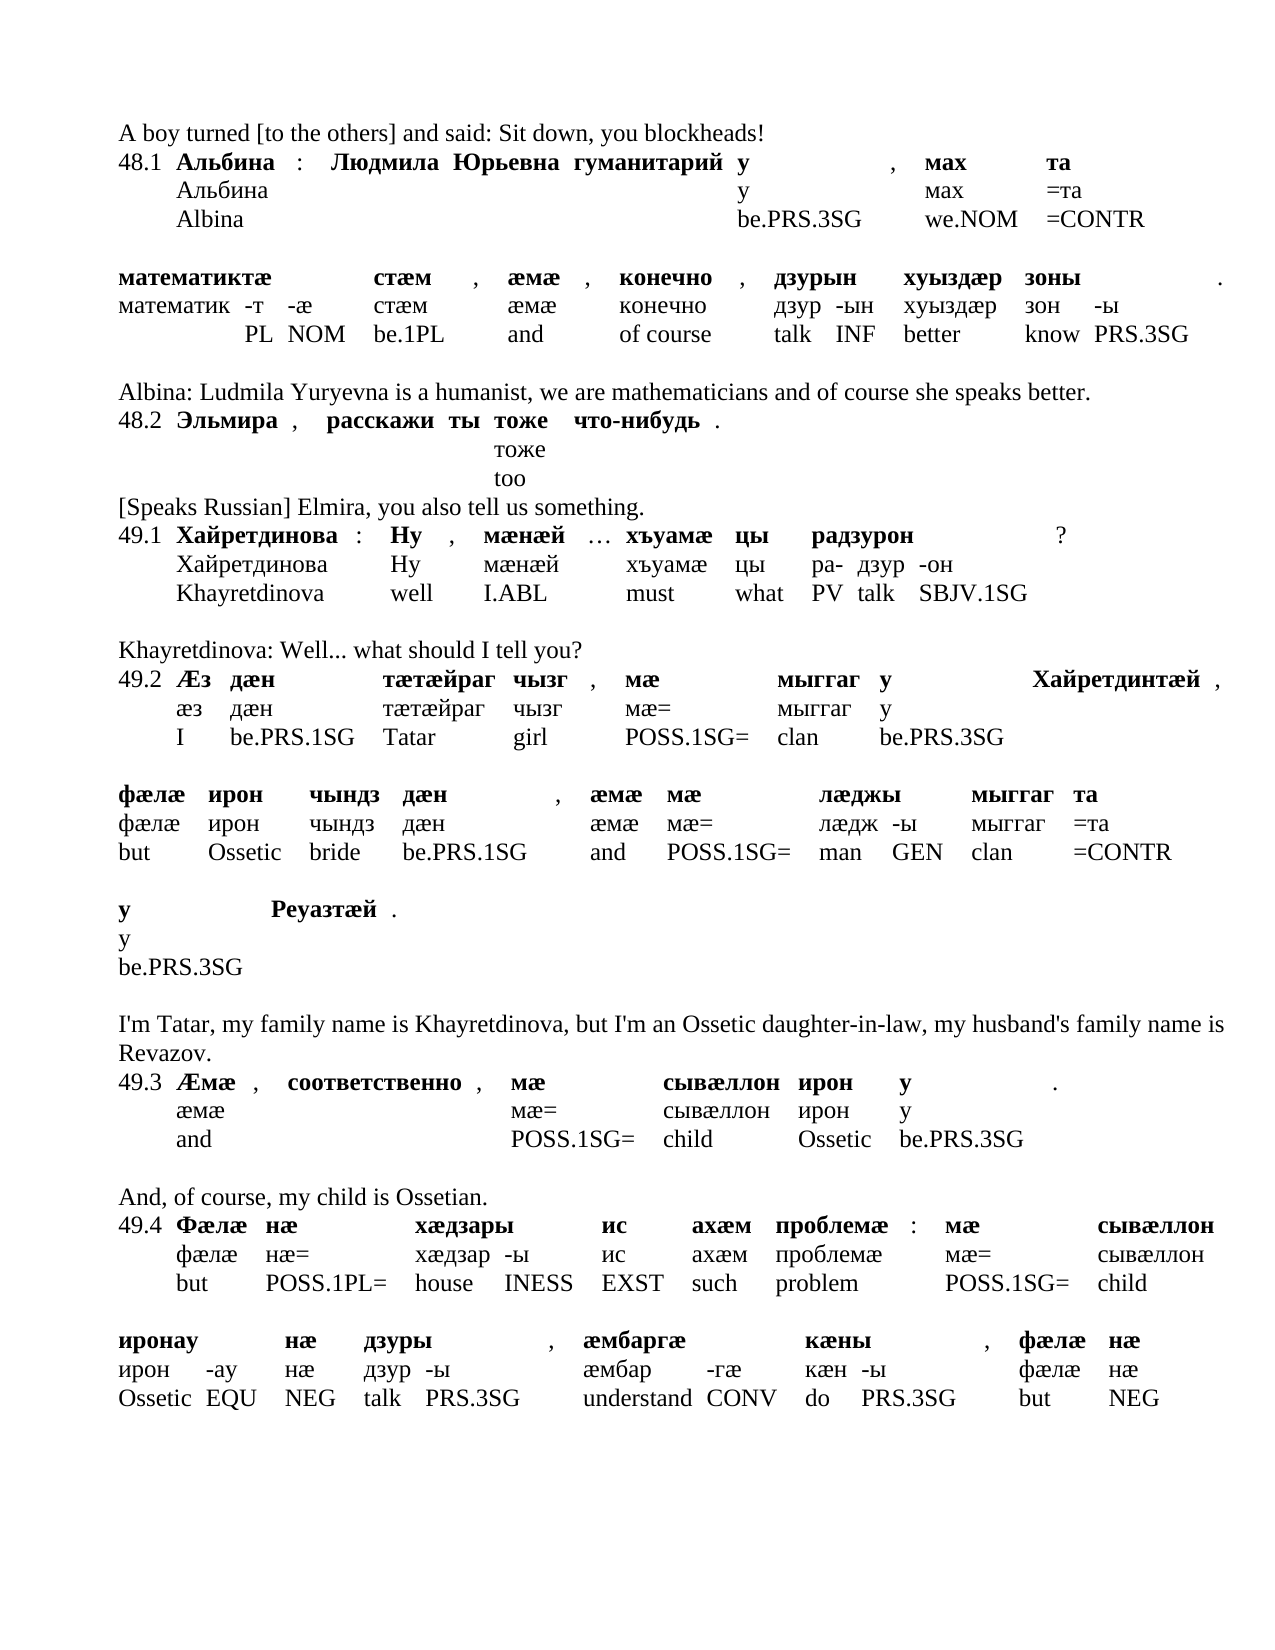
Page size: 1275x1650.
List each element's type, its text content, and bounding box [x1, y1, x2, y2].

text дæн [230, 664, 369, 693]
text , [890, 147, 911, 176]
text мæ [511, 1067, 649, 1096]
text зон [1024, 291, 1080, 319]
text … [587, 521, 612, 549]
text Альбина [176, 147, 282, 176]
text problem [775, 1268, 883, 1297]
text кæны [805, 1326, 970, 1354]
text æмбар [583, 1354, 693, 1383]
text . [1052, 1067, 1073, 1096]
text , [448, 521, 469, 549]
text ра- [811, 549, 843, 578]
text be.1PL [373, 319, 445, 348]
text : [910, 1211, 931, 1239]
text дзур [774, 291, 822, 319]
text чызг [513, 664, 576, 693]
text фæлæ [1019, 1326, 1094, 1354]
text Реуазтæй [271, 894, 377, 923]
text цы [735, 549, 784, 578]
text -ы [1094, 291, 1189, 319]
text -он [919, 549, 1028, 578]
text æмæ [176, 1096, 225, 1124]
text ахæм [692, 1239, 748, 1268]
text нæ [284, 1354, 336, 1383]
text Khayretdinova [176, 578, 328, 607]
text . [714, 406, 735, 434]
text нæ [265, 1211, 401, 1239]
text PRS.3SG [425, 1383, 520, 1412]
text ты [448, 406, 480, 434]
text чызг [513, 693, 562, 722]
text радзурон [811, 521, 1042, 549]
text POSS.1SG= [667, 837, 791, 866]
text мыггаг [777, 664, 866, 693]
text , [1214, 664, 1235, 693]
text фæлæ [176, 1239, 238, 1268]
text у [879, 693, 1004, 722]
text математик [118, 291, 231, 319]
text 49.1 [118, 521, 162, 549]
text у [899, 1067, 1038, 1096]
text расскажи [326, 406, 434, 434]
text POSS.1PL= [265, 1268, 387, 1297]
text Ossetic [118, 1383, 192, 1412]
text тæтæйраг [383, 693, 485, 722]
text NEG [284, 1383, 336, 1412]
text Æз [176, 664, 216, 693]
text Khayretdinova: Well... what should I tell you? [118, 636, 1249, 664]
text talk [364, 1383, 411, 1412]
text -т [244, 291, 273, 319]
text but [176, 1268, 238, 1297]
text дæн [402, 808, 527, 837]
text мæ= [667, 808, 791, 837]
text æмæ [507, 291, 557, 319]
text мæ [945, 1211, 1083, 1239]
text математиктæ [118, 262, 359, 291]
text ахæм [692, 1211, 762, 1239]
text , [476, 1067, 497, 1096]
text мæ= [945, 1239, 1070, 1268]
text girl [513, 722, 562, 751]
text -гæ [706, 1354, 777, 1383]
text -ы [861, 1354, 956, 1383]
text INF [835, 319, 876, 348]
text be.PRS.3SG [879, 722, 1004, 751]
text be.PRS.3SG [737, 204, 862, 233]
text нæ [1108, 1354, 1160, 1383]
text 49.2 [118, 664, 162, 693]
text And, of course, my child is Ossetian. [118, 1182, 1249, 1211]
text фæлæ [1019, 1354, 1081, 1383]
text GEN [892, 837, 943, 866]
text and [590, 837, 639, 866]
text Albina: Ludmila Yuryevna is a humanist, we are mathematicians and of course she speaks better. [118, 377, 1249, 406]
text тæтæйраг [383, 664, 499, 693]
text PRS.3SG [1094, 319, 1189, 348]
text фæлæ [118, 808, 180, 837]
text ирон [798, 1096, 871, 1124]
text [Speaks Russian] Elmira, you also tell us something. [118, 492, 1249, 521]
text : [355, 521, 376, 549]
text дæн [402, 779, 541, 808]
text well [390, 578, 435, 607]
text лæдж [819, 808, 878, 837]
text I [176, 722, 202, 751]
text Ну [390, 521, 435, 549]
text ? [1055, 521, 1076, 549]
text гуманитарий [573, 147, 723, 176]
text чындз [309, 779, 388, 808]
text be.PRS.1SG [230, 722, 355, 751]
text нæ [1108, 1326, 1174, 1354]
text talk [774, 319, 822, 348]
text нæ [284, 1326, 350, 1354]
text стæм [373, 262, 459, 291]
text POSS.1SG= [625, 722, 749, 751]
text сывæллон [1097, 1211, 1218, 1239]
text bride [309, 837, 374, 866]
text проблемæ [775, 1211, 896, 1239]
text be.PRS.3SG [118, 952, 243, 981]
text -ы [892, 808, 943, 837]
text must [626, 578, 707, 607]
text child [663, 1124, 770, 1153]
text and [507, 319, 557, 348]
text Людмила [331, 147, 439, 176]
text мæнæй [483, 549, 559, 578]
text do [805, 1383, 847, 1412]
text =CONTR [1046, 204, 1145, 233]
text хуыздæр [903, 291, 997, 319]
text хъуамæ [626, 549, 707, 578]
text too [494, 463, 560, 492]
text A boy turned [to the others] and said: Sit down, you blockheads! [118, 118, 1249, 147]
text =та [1046, 176, 1145, 204]
text мæ [625, 664, 763, 693]
text be.PRS.1SG [402, 837, 527, 866]
text EQU [206, 1383, 257, 1412]
text ирон [208, 779, 295, 808]
text know [1024, 319, 1080, 348]
text Хайретдинтæй [1032, 664, 1201, 693]
text æмæ [590, 808, 639, 837]
text I'm Tatar, my family name is Khayretdinova, but I'm an Ossetic daughter-in-law, my husband's family name is Revazov. [118, 1009, 1249, 1067]
text тоже [494, 434, 546, 463]
text PL [244, 319, 273, 348]
text , [984, 1326, 1005, 1354]
text -æ [287, 291, 346, 319]
text PV [811, 578, 843, 607]
text хæдзары [415, 1211, 588, 1239]
text мыггаг [971, 808, 1046, 837]
text , [253, 1067, 274, 1096]
text дзуры [364, 1326, 534, 1354]
text у [737, 176, 862, 204]
text clan [777, 722, 852, 751]
text -ын [835, 291, 876, 319]
text INESS [504, 1268, 574, 1297]
text we.NOM [924, 204, 1018, 233]
text мах [924, 176, 1018, 204]
text child [1097, 1268, 1204, 1297]
text Ossetic [208, 837, 281, 866]
text , [590, 664, 611, 693]
text конечно [619, 291, 711, 319]
text зоны [1024, 262, 1203, 291]
text , [292, 406, 313, 434]
text кæн [805, 1354, 847, 1383]
text Tatar [383, 722, 485, 751]
text у [118, 894, 257, 923]
text CONV [706, 1383, 777, 1412]
text иронау [118, 1326, 271, 1354]
text NOM [287, 319, 346, 348]
text clan [971, 837, 1046, 866]
text мæнæй [483, 521, 573, 549]
text of course [619, 319, 711, 348]
text better [903, 319, 997, 348]
text сывæллон [663, 1096, 770, 1124]
text хъуамæ [626, 521, 721, 549]
text , [548, 1326, 569, 1354]
text Эльмира [176, 406, 278, 434]
text ирон [208, 808, 281, 837]
text нæ= [265, 1239, 387, 1268]
text 48.1 [118, 147, 162, 176]
text ис [601, 1211, 678, 1239]
text дæн [230, 693, 355, 722]
text . [391, 894, 412, 923]
text : [296, 147, 317, 176]
text дзур [364, 1354, 411, 1383]
text 49.3 [118, 1067, 162, 1096]
text 48.2 [118, 406, 162, 434]
text сывæллон [663, 1067, 784, 1096]
text мæ= [511, 1096, 635, 1124]
text talk [857, 578, 905, 607]
text у [737, 147, 876, 176]
text Хайретдинова [176, 549, 328, 578]
text сывæллон [1097, 1239, 1204, 1268]
text ирон [118, 1354, 192, 1383]
text у [118, 923, 243, 952]
text =та [1073, 808, 1172, 837]
text understand [583, 1383, 693, 1412]
text стæм [373, 291, 445, 319]
text =CONTR [1073, 837, 1172, 866]
text EXST [601, 1268, 664, 1297]
text POSS.1SG= [945, 1268, 1070, 1297]
text POSS.1SG= [511, 1124, 635, 1153]
text тоже [494, 406, 560, 434]
text проблемæ [775, 1239, 883, 1268]
text Альбина [176, 176, 268, 204]
text конечно [619, 262, 725, 291]
text Ossetic [798, 1124, 871, 1153]
text and [176, 1124, 225, 1153]
text , [584, 262, 605, 291]
text лæджы [819, 779, 957, 808]
text -ау [206, 1354, 257, 1383]
text у [899, 1096, 1024, 1124]
text I.ABL [483, 578, 559, 607]
text æмæ [590, 779, 653, 808]
text фæлæ [118, 779, 194, 808]
text PRS.3SG [861, 1383, 956, 1412]
text дзур [857, 549, 905, 578]
text дзурын [774, 262, 889, 291]
text хæдзар [415, 1239, 490, 1268]
text æз [176, 693, 202, 722]
text хуыздæр [903, 262, 1011, 291]
text house [415, 1268, 490, 1297]
text ирон [798, 1067, 885, 1096]
text -ы [425, 1354, 520, 1383]
text æмбаргæ [583, 1326, 791, 1354]
text . [1217, 262, 1238, 291]
text -ы [504, 1239, 574, 1268]
text соответственно [287, 1067, 462, 1096]
text be.PRS.3SG [899, 1124, 1024, 1153]
text ис [601, 1239, 664, 1268]
text Юрьевна [453, 147, 560, 176]
text what [735, 578, 784, 607]
text , [555, 779, 576, 808]
text та [1073, 779, 1186, 808]
text such [692, 1268, 748, 1297]
text у [879, 664, 1018, 693]
text Ну [390, 549, 421, 578]
text 49.4 [118, 1211, 162, 1239]
text цы [735, 521, 798, 549]
text Albina [176, 204, 268, 233]
text Æмæ [176, 1067, 239, 1096]
text æмæ [507, 262, 571, 291]
text man [819, 837, 878, 866]
text , [739, 262, 760, 291]
text Фæлæ [176, 1211, 252, 1239]
text NEG [1108, 1383, 1160, 1412]
text but [118, 837, 180, 866]
text та [1046, 147, 1159, 176]
text мæ [667, 779, 805, 808]
text SBJV.1SG [919, 578, 1028, 607]
text что-нибудь [573, 406, 700, 434]
text чындз [309, 808, 374, 837]
text мах [924, 147, 1032, 176]
text мыггаг [971, 779, 1059, 808]
text , [473, 262, 494, 291]
text мыггаг [777, 693, 852, 722]
text but [1019, 1383, 1081, 1412]
text мæ= [625, 693, 749, 722]
text Хайретдинова [176, 521, 342, 549]
